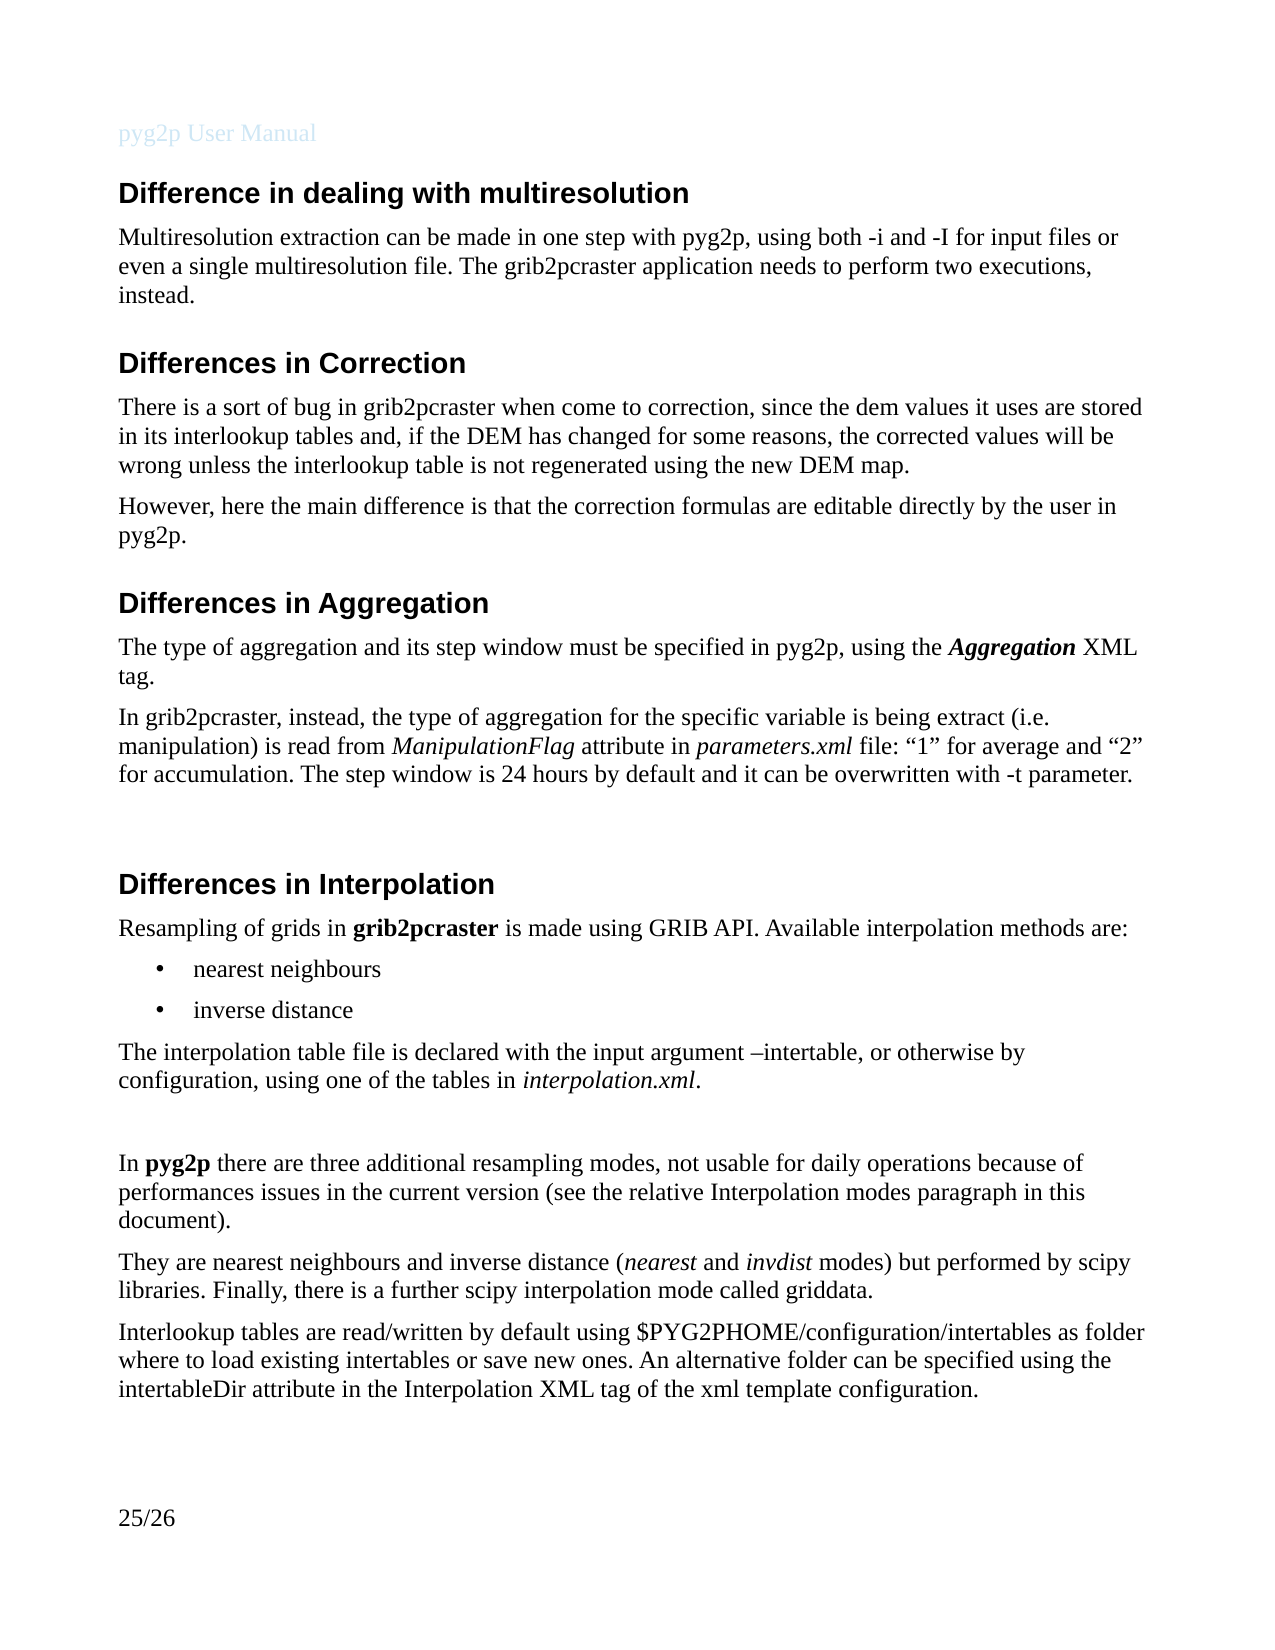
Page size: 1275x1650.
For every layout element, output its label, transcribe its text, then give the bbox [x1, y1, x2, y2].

text Multiresolution extraction can be made in one step with pyg2p, using both -i and -I for input files or even a single multiresolution file. The grib2pcraster application needs to perform two executions, instead. [118, 222, 1157, 309]
list nearest neighbours [156, 954, 1157, 983]
text They are nearest neighbours and inverse distance (nearest and invdist modes) but performed by scipy libraries. Finally, there is a further scipy interpolation mode called griddata. [118, 1247, 1157, 1304]
subtitle Difference in dealing with multiresolution [118, 176, 1157, 210]
text There is a sort of bug in grib2pcraster when come to correction, since the dem values it uses are stored in its interlookup tables and, if the DEM has changed for some reasons, the corrected values will be wrong unless the interlookup table is not regenerated using the new DEM map. [118, 392, 1157, 478]
text The interpolation table file is declared with the input argument –intertable, or otherwise by configuration, using one of the tables in interpolation.xml. [118, 1037, 1157, 1094]
text Interlookup tables are read/written by default using $PYG2PHOME/configuration/intertables as folder where to load existing intertables or save new ones. An alternative folder can be specified using the intertableDir attribute in the Interpolation XML tag of the xml template configuration. [118, 1317, 1157, 1403]
subtitle Differences in Correction [118, 346, 1157, 380]
text The type of aggregation and its step window must be specified in pyg2p, using the Aggregation XML tag. [118, 632, 1157, 689]
subtitle Differences in Interpolation [118, 867, 1157, 901]
text In pyg2p there are three additional resampling modes, not usable for daily operations because of performances issues in the current version (see the relative Interpolation modes paragraph in this document). [118, 1148, 1157, 1234]
text Resampling of grids in grib2pcraster is made using GRIB API. Available interpolation methods are: [118, 913, 1157, 942]
text In grib2pcraster, instead, the type of aggregation for the specific variable is being extract (i.e. manipulation) is read from ManipulationFlag attribute in parameters.xml file: “1” for average and “2” for accumulation. The step window is 24 hours by default and it can be overwritten with -t parameter. [118, 702, 1157, 788]
subtitle Differences in Aggregation [118, 586, 1157, 619]
list inverse distance [156, 996, 1157, 1024]
text However, here the main difference is that the correction formulas are editable directly by the user in pyg2p. [118, 491, 1157, 548]
